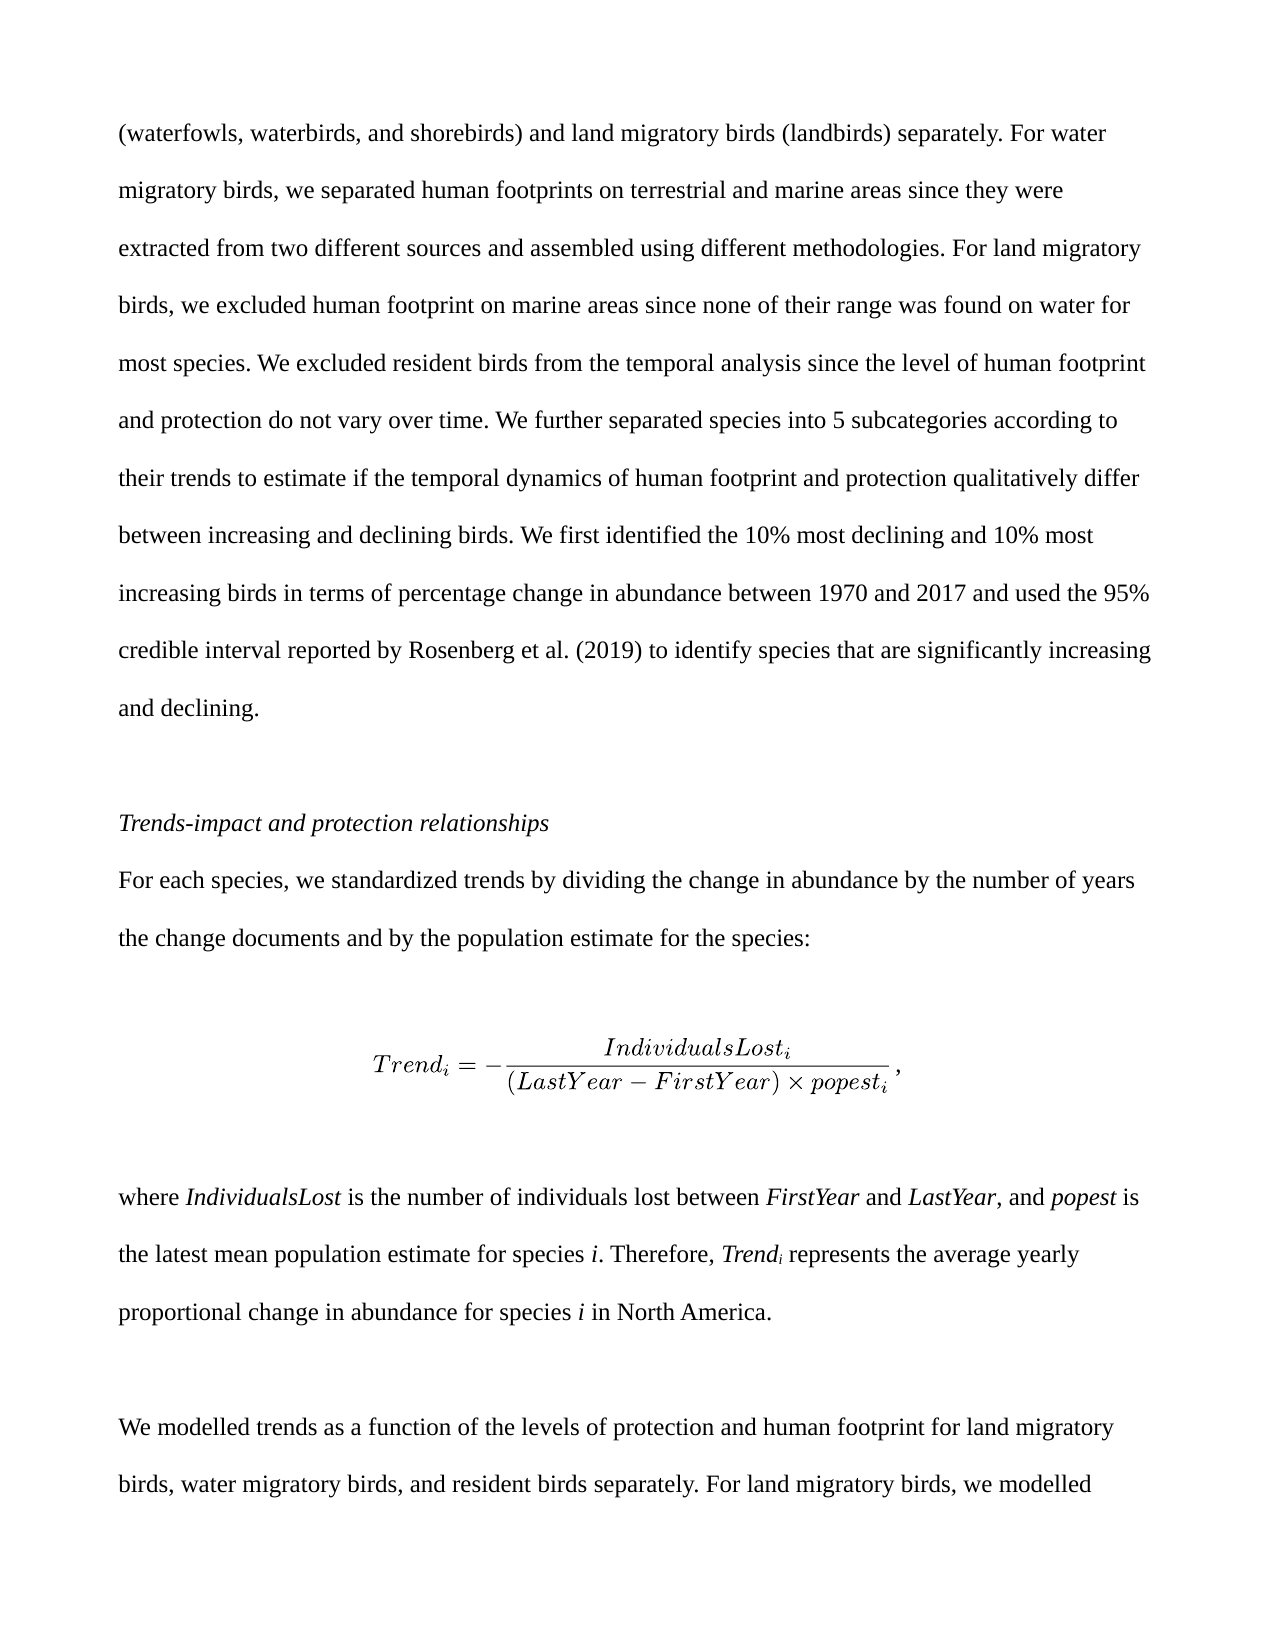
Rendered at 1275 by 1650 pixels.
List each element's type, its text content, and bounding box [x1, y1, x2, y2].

text , [747, 1038, 1157, 1095]
text For each species, we standardized trends by dividing the change in abundance by the number of years the change documents and by the population estimate for the species: [118, 866, 1157, 1009]
text Trends-impact and protection relationships [118, 808, 1157, 837]
text We modelled trends as a function of the levels of protection and human footprint for land migratory birds, water migratory birds, and resident birds separately. For land migratory birds, we modelled [118, 1412, 1157, 1498]
text where IndividualsLost is the number of individuals lost between FirstYear and LastYear, and popest is the latest mean population estimate for species i. Therefore, Trendi represents the average yearly proportional change in abundance for species i in North America. [118, 1182, 1157, 1325]
text (waterfowls, waterbirds, and shorebirds) and land migratory birds (landbirds) separately. For water migratory birds, we separated human footprints on terrestrial and marine areas since they were extracted from two different sources and assembled using different methodologies. For land migratory birds, we excluded human footprint on marine areas since none of their range was found on water for most species. We excluded resident birds from the temporal analysis since the level of human footprint and protection do not vary over time. We further separated species into 5 subcategories according to their trends to estimate if the temporal dynamics of human footprint and protection qualitatively differ between increasing and declining birds. We first identified the 10% most declining and 10% most increasing birds in terms of percentage change in abundance between 1970 and 2017 and used the 95% credible interval reported by Rosenberg et al. (2019) to identify species that are significantly increasing and declining. [118, 118, 1157, 722]
text [118, 1038, 608, 1095]
